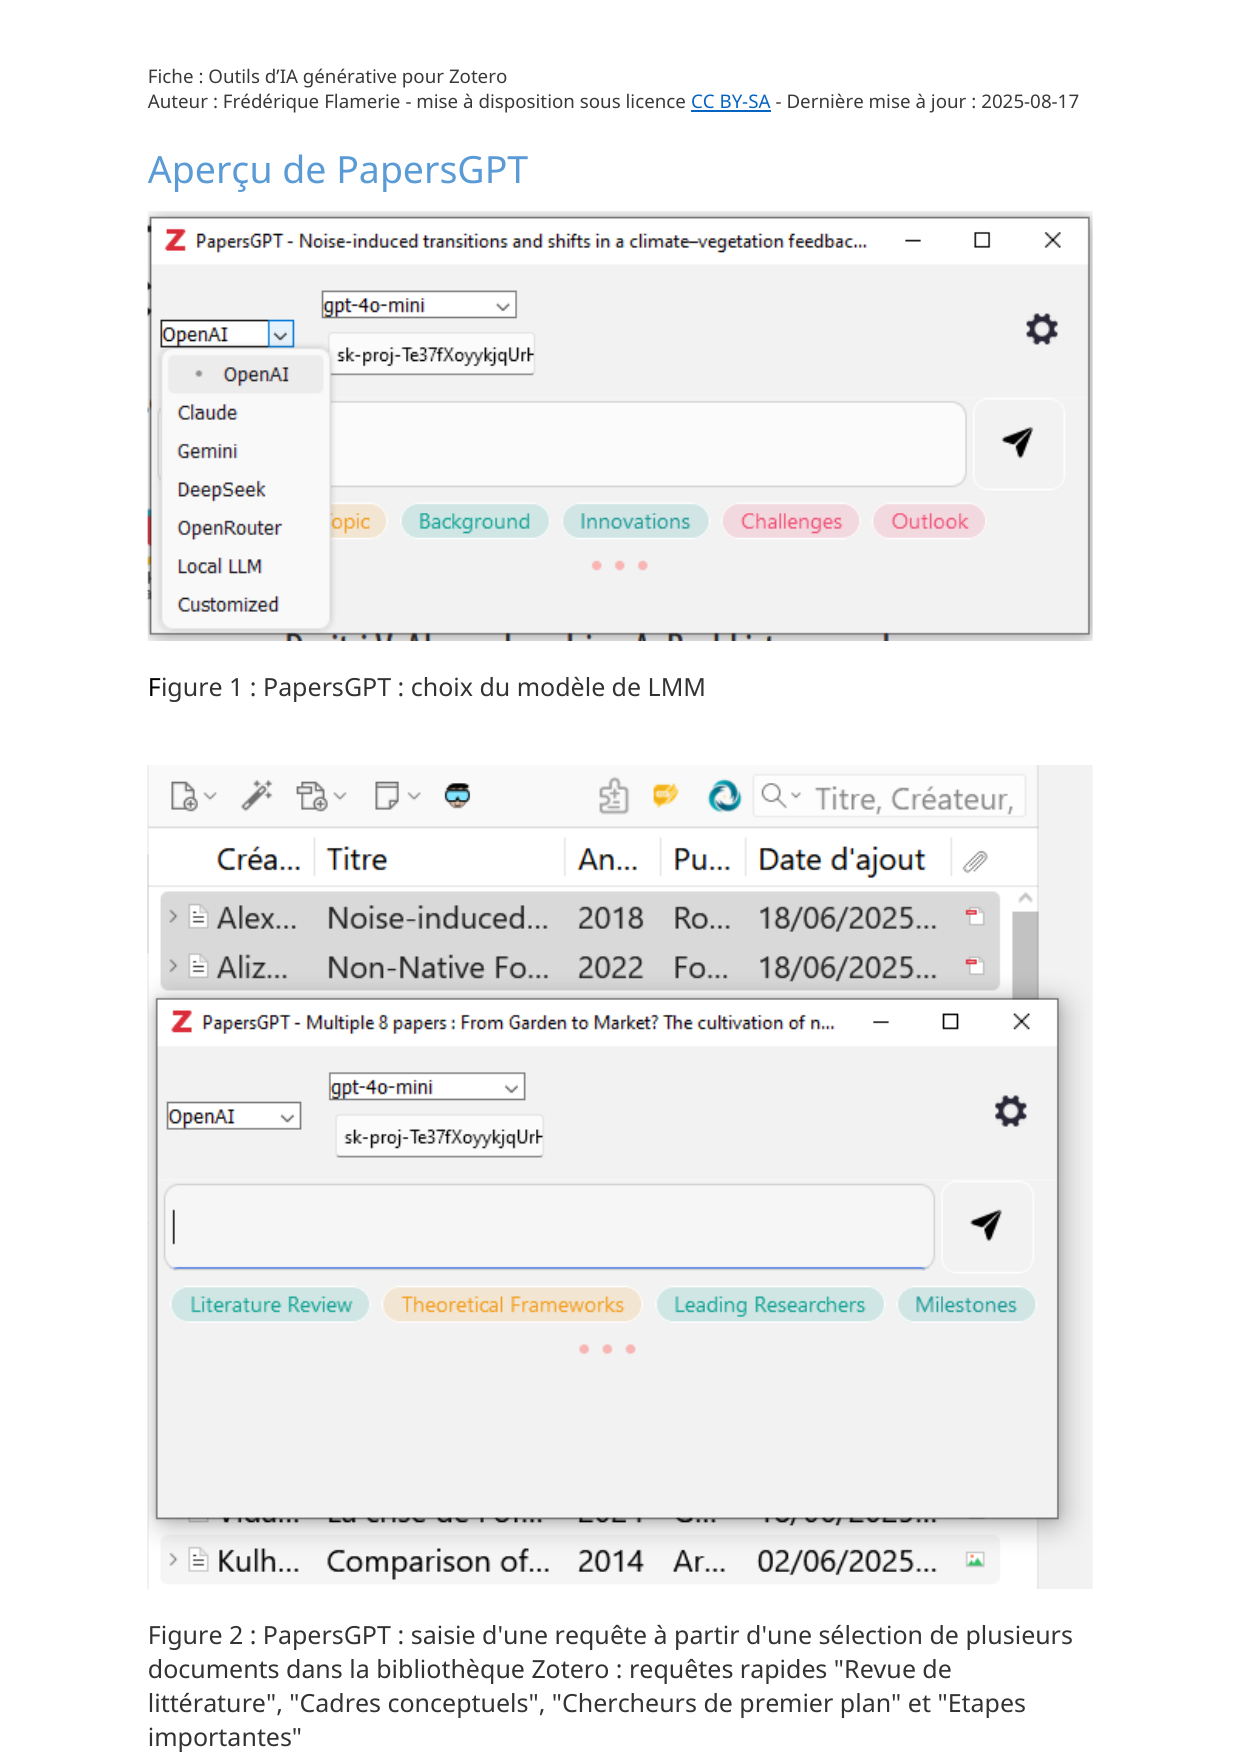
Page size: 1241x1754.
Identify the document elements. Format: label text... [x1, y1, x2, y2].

text Figure 2 : PapersGPT : saisie d'une requête à partir d'une sélection de plusieurs documents dans la bibliothèque Zotero : requêtes rapides "Revue de littérature", "Cadres conceptuels", "Chercheurs de premier plan" et "Etapes importantes" [148, 1589, 1092, 1754]
picture [147, 211, 1093, 641]
picture [147, 765, 1093, 1589]
text Figure 1 : PapersGPT : choix du modèle de LMM [148, 641, 1092, 704]
subtitle Aperçu de PapersGPT [148, 143, 1092, 194]
